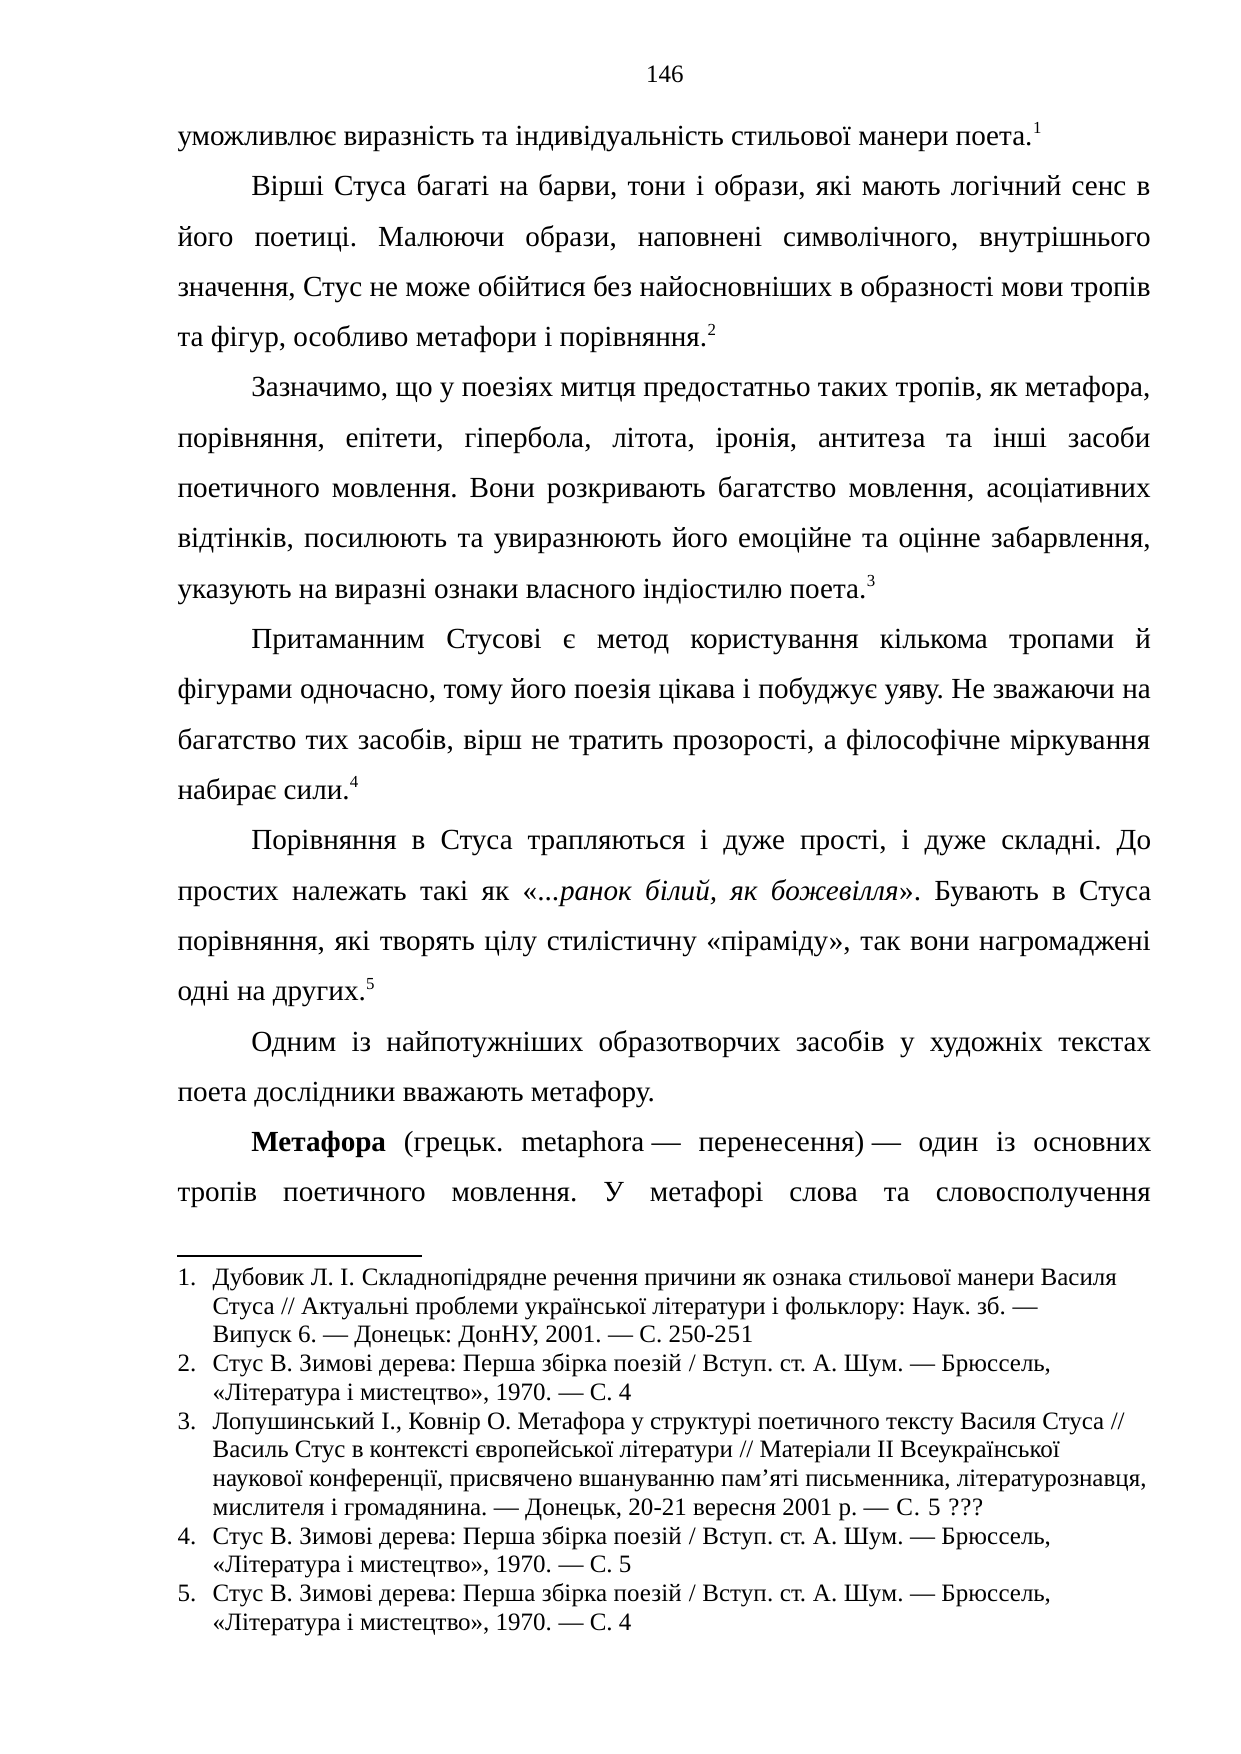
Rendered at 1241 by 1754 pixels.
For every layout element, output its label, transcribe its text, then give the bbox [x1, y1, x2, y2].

text Притаманним Стусові є метод користування кількома тропами й фігурами одночасно, тому його поезія цікава і побуджує уяву. Не зважаючи на багатство тих засобів, вірш не тратить прозорості, а філософічне міркування набирає сили. [177, 621, 1152, 806]
text Порівняння в Стуса трапляються і дуже прості, і дуже складні. До простих належать такі як «...ранок білий, як божевілля». Бувають в Стуса порівняння, які творять цілу стилістичну «піраміду», так вони нагромаджені одні на других. [177, 822, 1152, 1007]
text Стус В. Зимові дерева: Перша збірка поезій / Вступ. ст. А. Шум. — Брюссель, «Література і мистецтво», 1970. — С. 4 [177, 1578, 1152, 1636]
text уможливлює виразність та індивідуальність стильової манери поета. [177, 118, 1152, 152]
text Дубовик Л. І. Складнопідрядне речення причини як ознака стильової манери Василя Стуса // Актуальні проблеми української літератури і фольклору: Наук. зб. — Випуск 6. — Донецьк: ДонНУ, 2001. — С. 250‑251 [177, 1262, 1152, 1348]
text Метафора (грецьк. metaphora — перенесення) — один із основних тропів поетичного мовлення. У метафорі слова та словосполучення [177, 1124, 1152, 1208]
text Стус В. Зимові дерева: Перша збірка поезій / Вступ. ст. А. Шум. — Брюссель, «Література і мистецтво», 1970. — С. 4 [177, 1348, 1152, 1406]
text Вірші Стуса багаті на барви, тони і образи, які мають логічний сенс в його поетиці. Малюючи образи, наповнені символічного, внутрішнього значення, Стус не може обійтися без найосновніших в образності мови тропів та фігур, особливо метафори і порівняння. [177, 168, 1152, 353]
text Зазначимо, що у поезіях митця предостатньо таких тропів, як метафора, порівняння, епітети, гіпербола, літота, іронія, антитеза та інші засоби поетичного мовлення. Вони розкривають багатство мовлення, асоціативних відтінків, посилюють та увиразнюють його емоційне та оцінне забарвлення, указують на виразні ознаки власного індіостилю поета. [177, 369, 1152, 604]
text Стус В. Зимові дерева: Перша збірка поезій / Вступ. ст. А. Шум. — Брюссель, «Література і мистецтво», 1970. — С. 5 [177, 1521, 1152, 1578]
text Лопушинський І., Ковнір О. Метафора у структурі поетичного тексту Василя Стуса // Василь Стус в контексті європейської літератури // Матеріали ІІ Всеукраїнської наукової конференції, присвячено вшануванню пам’яті письменника, літературознавця, мислителя і громадянина. — Донецьк, 20‑21 вересня 2001 р. — С. 5 ??? [177, 1406, 1152, 1521]
text Одним із найпотужніших образотворчих засобів у художніх текстах поета дослідники вважають метафору. [177, 1024, 1152, 1107]
